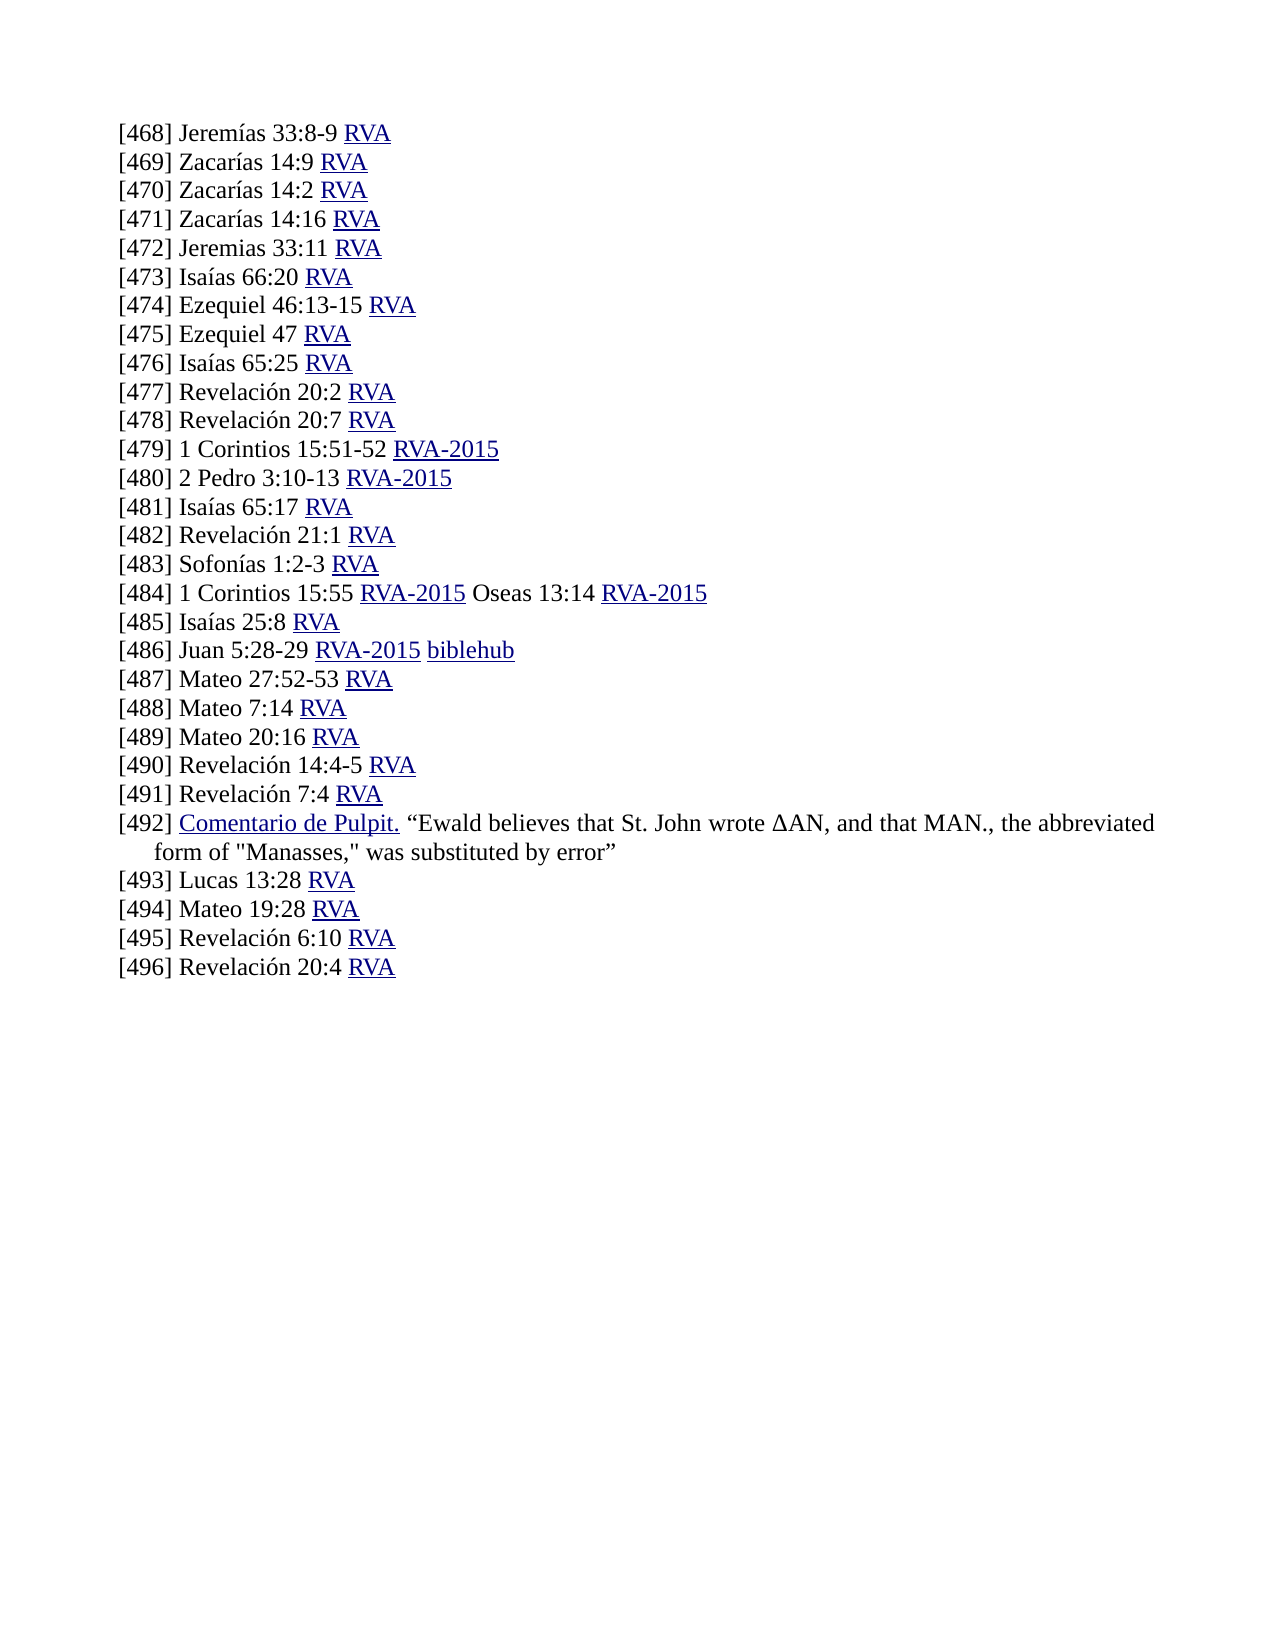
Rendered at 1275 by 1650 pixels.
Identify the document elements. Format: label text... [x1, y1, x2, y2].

text Zacarías 14:2 RVA [118, 176, 1157, 204]
text Jeremias 33:11 RVA [118, 233, 1157, 262]
text Mateo 19:28 RVA [118, 894, 1157, 923]
text Revelación 20:2 RVA [118, 377, 1157, 406]
text 2 Pedro 3:10-13 RVA-2015 [118, 463, 1157, 492]
text Isaías 65:25 RVA [118, 348, 1157, 377]
text Sofonías 1:2-3 RVA [118, 549, 1157, 578]
text Lucas 13:28 RVA [118, 866, 1157, 894]
text Isaías 25:8 RVA [118, 607, 1157, 636]
text Mateo 7:14 RVA [118, 693, 1157, 722]
text Ezequiel 46:13-15 RVA [118, 291, 1157, 319]
text Juan 5:28-29 RVA-2015 biblehub [118, 636, 1157, 664]
text Mateo 20:16 RVA [118, 722, 1157, 751]
text Jeremías 33:8-9 RVA [118, 118, 1157, 147]
text Revelación 20:4 RVA [118, 952, 1157, 981]
text Comentario de Pulpit. “Ewald believes that St. John wrote ΔΑΝ, and that MAN., the abbreviated form of "Manasses," was substituted by error” [118, 808, 1157, 866]
text Revelación 6:10 RVA [118, 923, 1157, 952]
text Zacarías 14:16 RVA [118, 204, 1157, 233]
text 1 Corintios 15:51-52 RVA-2015 [118, 434, 1157, 463]
text Revelación 21:1 RVA [118, 521, 1157, 549]
text Isaías 65:17 RVA [118, 492, 1157, 521]
text Zacarías 14:9 RVA [118, 147, 1157, 176]
text Revelación 14:4-5 RVA [118, 751, 1157, 779]
text Revelación 20:7 RVA [118, 406, 1157, 434]
text Ezequiel 47 RVA [118, 319, 1157, 348]
text Mateo 27:52-53 RVA [118, 664, 1157, 693]
text Isaías 66:20 RVA [118, 262, 1157, 291]
text Revelación 7:4 RVA [118, 779, 1157, 808]
text 1 Corintios 15:55 RVA-2015 Oseas 13:14 RVA-2015 [118, 578, 1157, 607]
